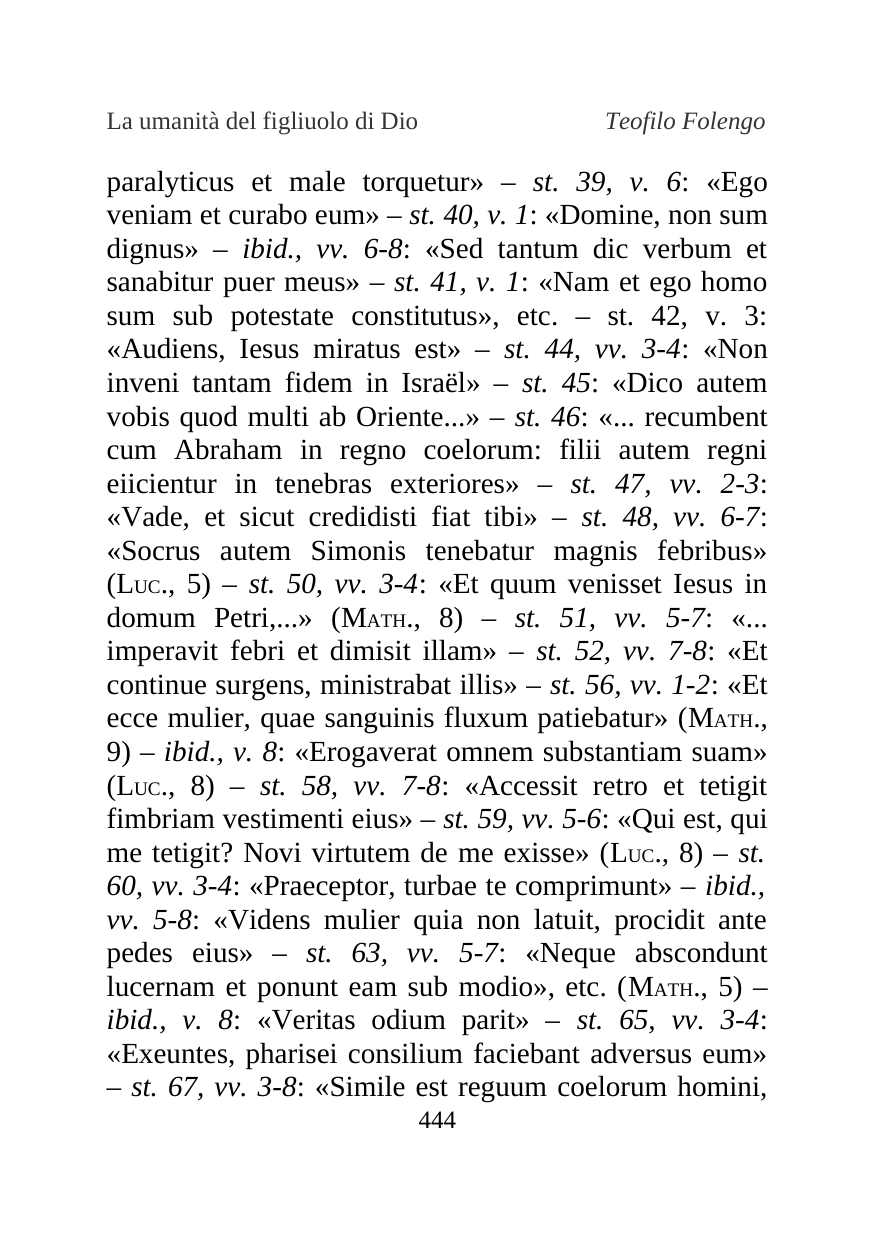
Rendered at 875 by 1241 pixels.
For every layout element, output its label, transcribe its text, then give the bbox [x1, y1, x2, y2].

text paralyticus et male torquetur» – st. 39, v. 6: «Ego veniam et curabo eum» – st. 40, v. 1: «Domine, non sum dignus» – ibid., vv. 6-8: «Sed tantum dic verbum et sanabitur puer meus» – st. 41, v. 1: «Nam et ego homo sum sub potestate constitutus», etc. – st. 42, v. 3: «Audiens, Iesus miratus est» – st. 44, vv. 3-4: «Non inveni tantam fidem in Israël» – st. 45: «Dico autem vobis quod multi ab Oriente...» – st. 46: «... recumbent cum Abraham in regno coelorum: filii autem regni eiicientur in tenebras exteriores» – st. 47, vv. 2-3: «Vade, et sicut credidisti fiat tibi» – st. 48, vv. 6-7: «Socrus autem Simonis tenebatur magnis febribus» (Luc., 5) – st. 50, vv. 3-4: «Et quum venisset Iesus in domum Petri,...» (Math., 8) – st. 51, vv. 5-7: «... imperavit febri et dimisit illam» – st. 52, vv. 7-8: «Et continue surgens, ministrabat illis» – st. 56, vv. 1-2: «Et ecce mulier, quae sanguinis fluxum patiebatur» (Math., 9) – ibid., v. 8: «Erogaverat omnem substantiam suam» (Luc., 8) – st. 58, vv. 7-8: «Accessit retro et tetigit fimbriam vestimenti eius» – st. 59, vv. 5-6: «Qui est, qui me tetigit? Novi virtutem de me exisse» (Luc., 8) – st. 60, vv. 3-4: «Praeceptor, turbae te comprimunt» – ibid., vv. 5-8: «Videns mulier quia non latuit, procidit ante pedes eius» – st. 63, vv. 5-7: «Neque abscondunt lucernam et ponunt eam sub modio», etc. (Math., 5) – ibid., v. 8: «Veritas odium parit» – st. 65, vv. 3-4: «Exeuntes, pharisei consilium faciebant adversus eum» – st. 67, vv. 3-8: «Simile est reguum coelorum homini, [106, 164, 768, 1103]
